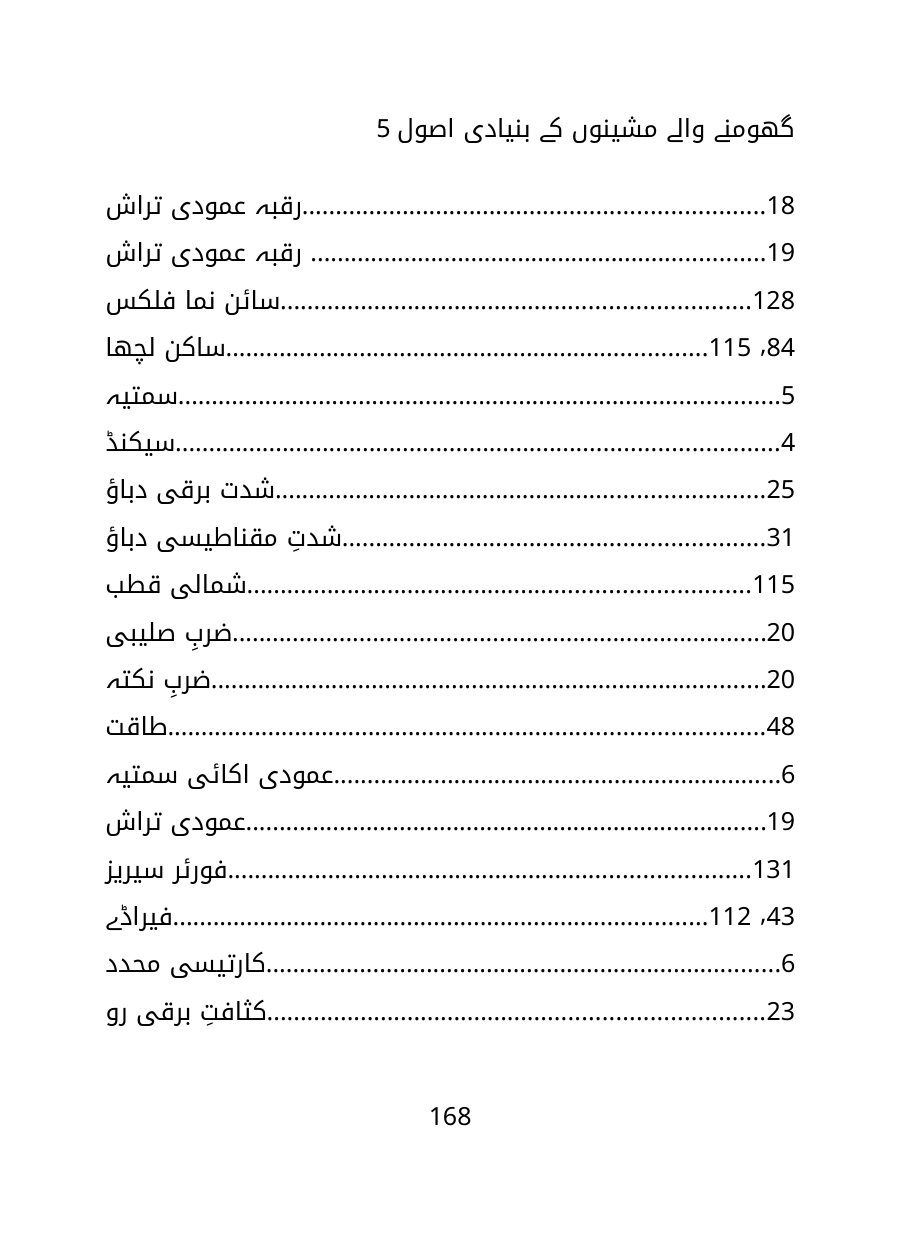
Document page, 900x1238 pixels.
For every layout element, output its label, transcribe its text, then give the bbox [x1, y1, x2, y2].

text فورئر سیریز 131 [105, 846, 795, 893]
text شدت برقی دباؤ 25 [105, 467, 795, 514]
text کارتیسی محدد 6 [105, 941, 795, 988]
text فیراڈے 43, 112 [105, 893, 795, 941]
text عمودی تراش 19 [105, 798, 795, 846]
text رقبہ عمودی تراش 19 [105, 230, 795, 277]
text شدتِ مقناطیسی دباؤ 31 [105, 514, 795, 562]
text سمتیہ 5 [105, 372, 795, 419]
text ضربِ صلیبی 20 [105, 609, 795, 656]
text کثافتِ برقی رو 23 [105, 988, 795, 1036]
text ساکن لچھا 84, 115 [105, 324, 795, 372]
text عمودی اکائی سمتیہ 6 [105, 751, 795, 798]
text شمالی قطب 115 [105, 562, 795, 609]
text ضربِ نکتہ 20 [105, 656, 795, 704]
text رقبہ عمودی تراش 18 [105, 182, 795, 230]
text طاقت 48 [105, 704, 795, 751]
text سیکنڈ 4 [105, 419, 795, 467]
text سائن نما فلکس 128 [105, 277, 795, 324]
